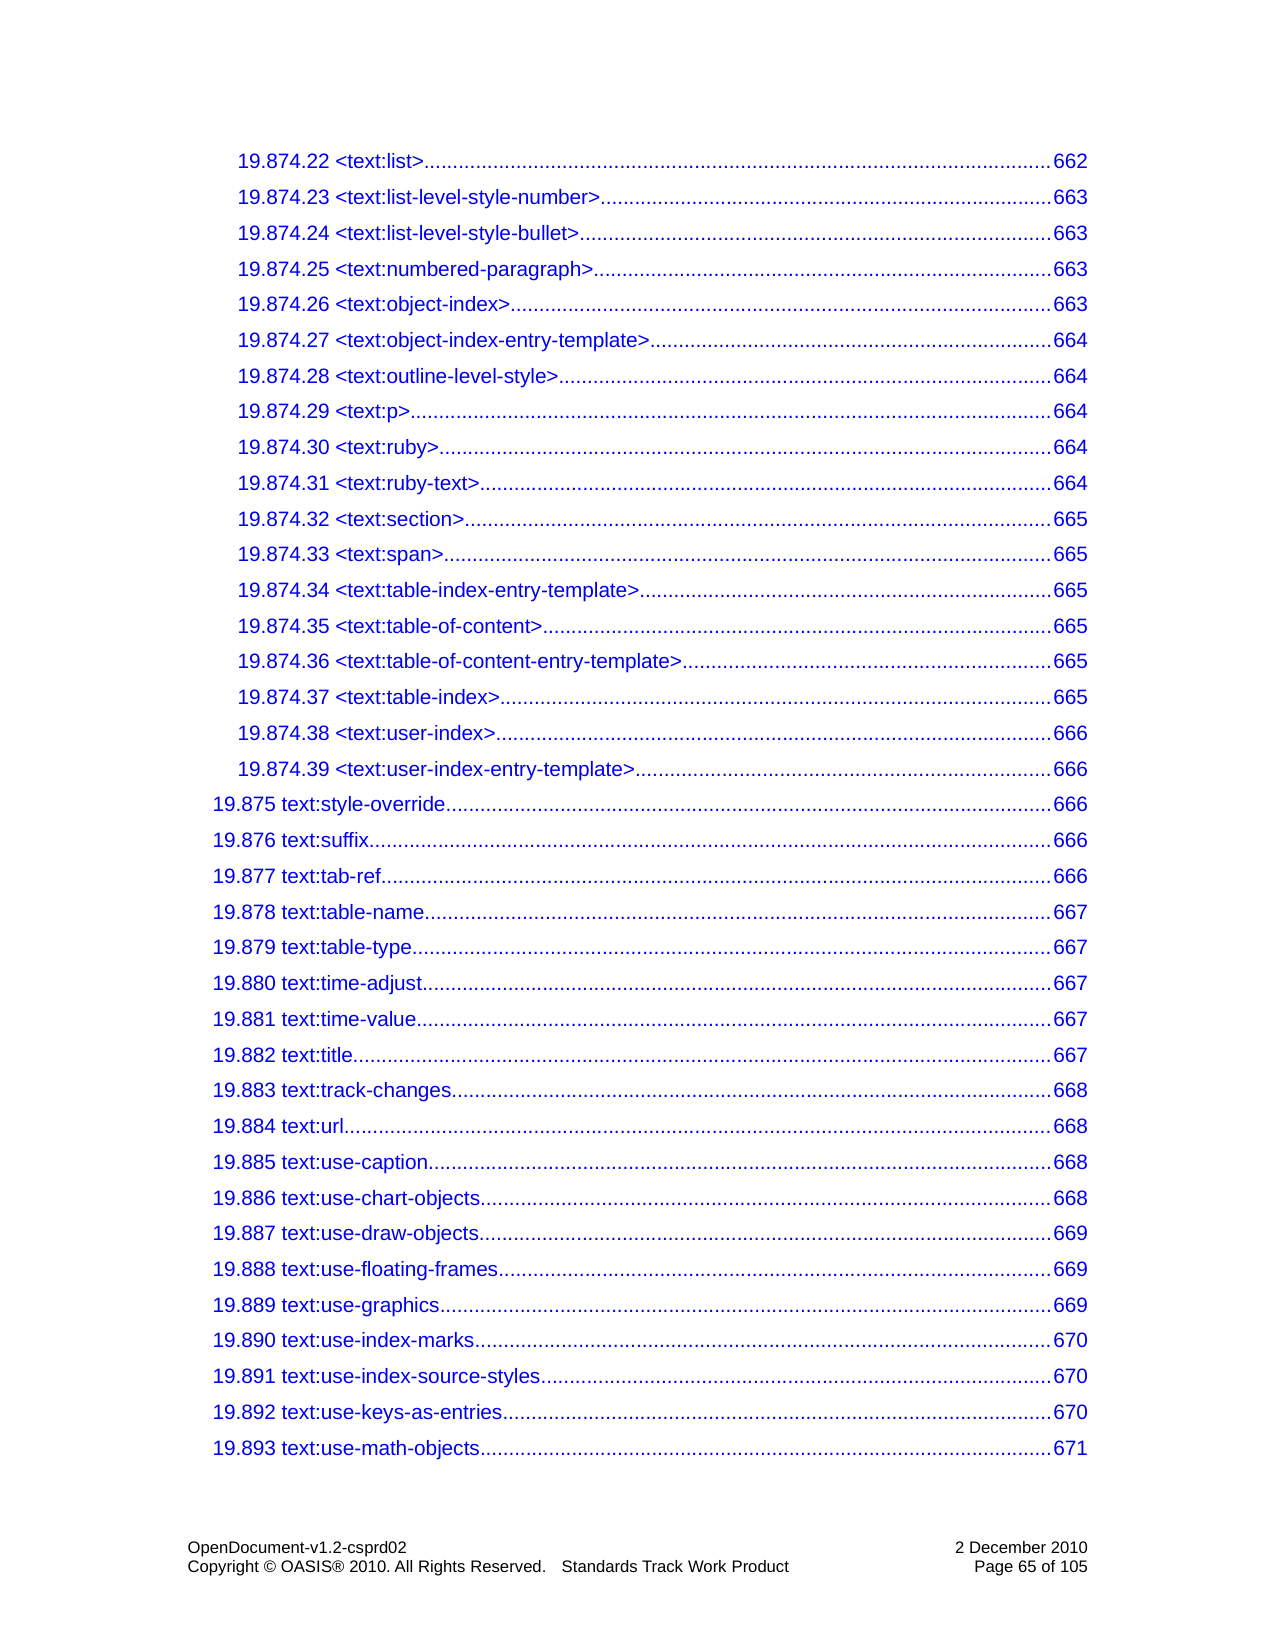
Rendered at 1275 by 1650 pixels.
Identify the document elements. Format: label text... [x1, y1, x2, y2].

text 19.874.27 <text:object-index-entry-template> 664 [237, 329, 1088, 352]
text 19.875 text:style-override 666 [212, 793, 1088, 816]
text 19.874.37 <text:table-index> 665 [237, 686, 1088, 709]
text 19.874.30 <text:ruby> 664 [237, 436, 1088, 459]
text 19.877 text:tab-ref 666 [212, 864, 1088, 888]
text 19.874.36 <text:table-of-content-entry-template> 665 [237, 650, 1088, 673]
text 19.882 text:title 667 [212, 1043, 1088, 1066]
text 19.880 text:time-adjust 667 [212, 972, 1088, 995]
text 19.878 text:table-name 667 [212, 900, 1088, 923]
text 19.874.22 <text:list> 662 [237, 150, 1088, 173]
text 19.892 text:use-keys-as-entries 670 [212, 1401, 1088, 1424]
text 19.876 text:suffix 666 [212, 829, 1088, 852]
text 19.874.24 <text:list-level-style-bullet> 663 [237, 221, 1088, 245]
text 19.890 text:use-index-marks 670 [212, 1329, 1088, 1352]
text 19.874.33 <text:span> 665 [237, 543, 1088, 566]
text 19.874.25 <text:numbered-paragraph> 663 [237, 257, 1088, 280]
text 19.887 text:use-draw-objects 669 [212, 1222, 1088, 1245]
text 19.885 text:use-caption 668 [212, 1150, 1088, 1174]
text 19.889 text:use-graphics 669 [212, 1293, 1088, 1317]
text 19.893 text:use-math-objects 671 [212, 1436, 1088, 1459]
text 19.874.23 <text:list-level-style-number> 663 [237, 186, 1088, 209]
text 19.879 text:table-type 667 [212, 936, 1088, 959]
text 19.874.39 <text:user-index-entry-template> 666 [237, 757, 1088, 781]
text 19.891 text:use-index-source-styles 670 [212, 1365, 1088, 1388]
text 19.874.31 <text:ruby-text> 664 [237, 472, 1088, 495]
text 19.874.35 <text:table-of-content> 665 [237, 614, 1088, 638]
text 19.874.26 <text:object-index> 663 [237, 293, 1088, 316]
text 19.886 text:use-chart-objects 668 [212, 1186, 1088, 1209]
text 19.874.34 <text:table-index-entry-template> 665 [237, 579, 1088, 602]
text 19.883 text:track-changes 668 [212, 1079, 1088, 1102]
text 19.874.32 <text:section> 665 [237, 507, 1088, 531]
text 19.888 text:use-floating-frames 669 [212, 1258, 1088, 1281]
text 19.874.28 <text:outline-level-style> 664 [237, 364, 1088, 388]
text 19.881 text:time-value 667 [212, 1007, 1088, 1031]
text 19.884 text:url 668 [212, 1115, 1088, 1138]
text 19.874.38 <text:user-index> 666 [237, 722, 1088, 745]
text 19.874.29 <text:p> 664 [237, 400, 1088, 423]
